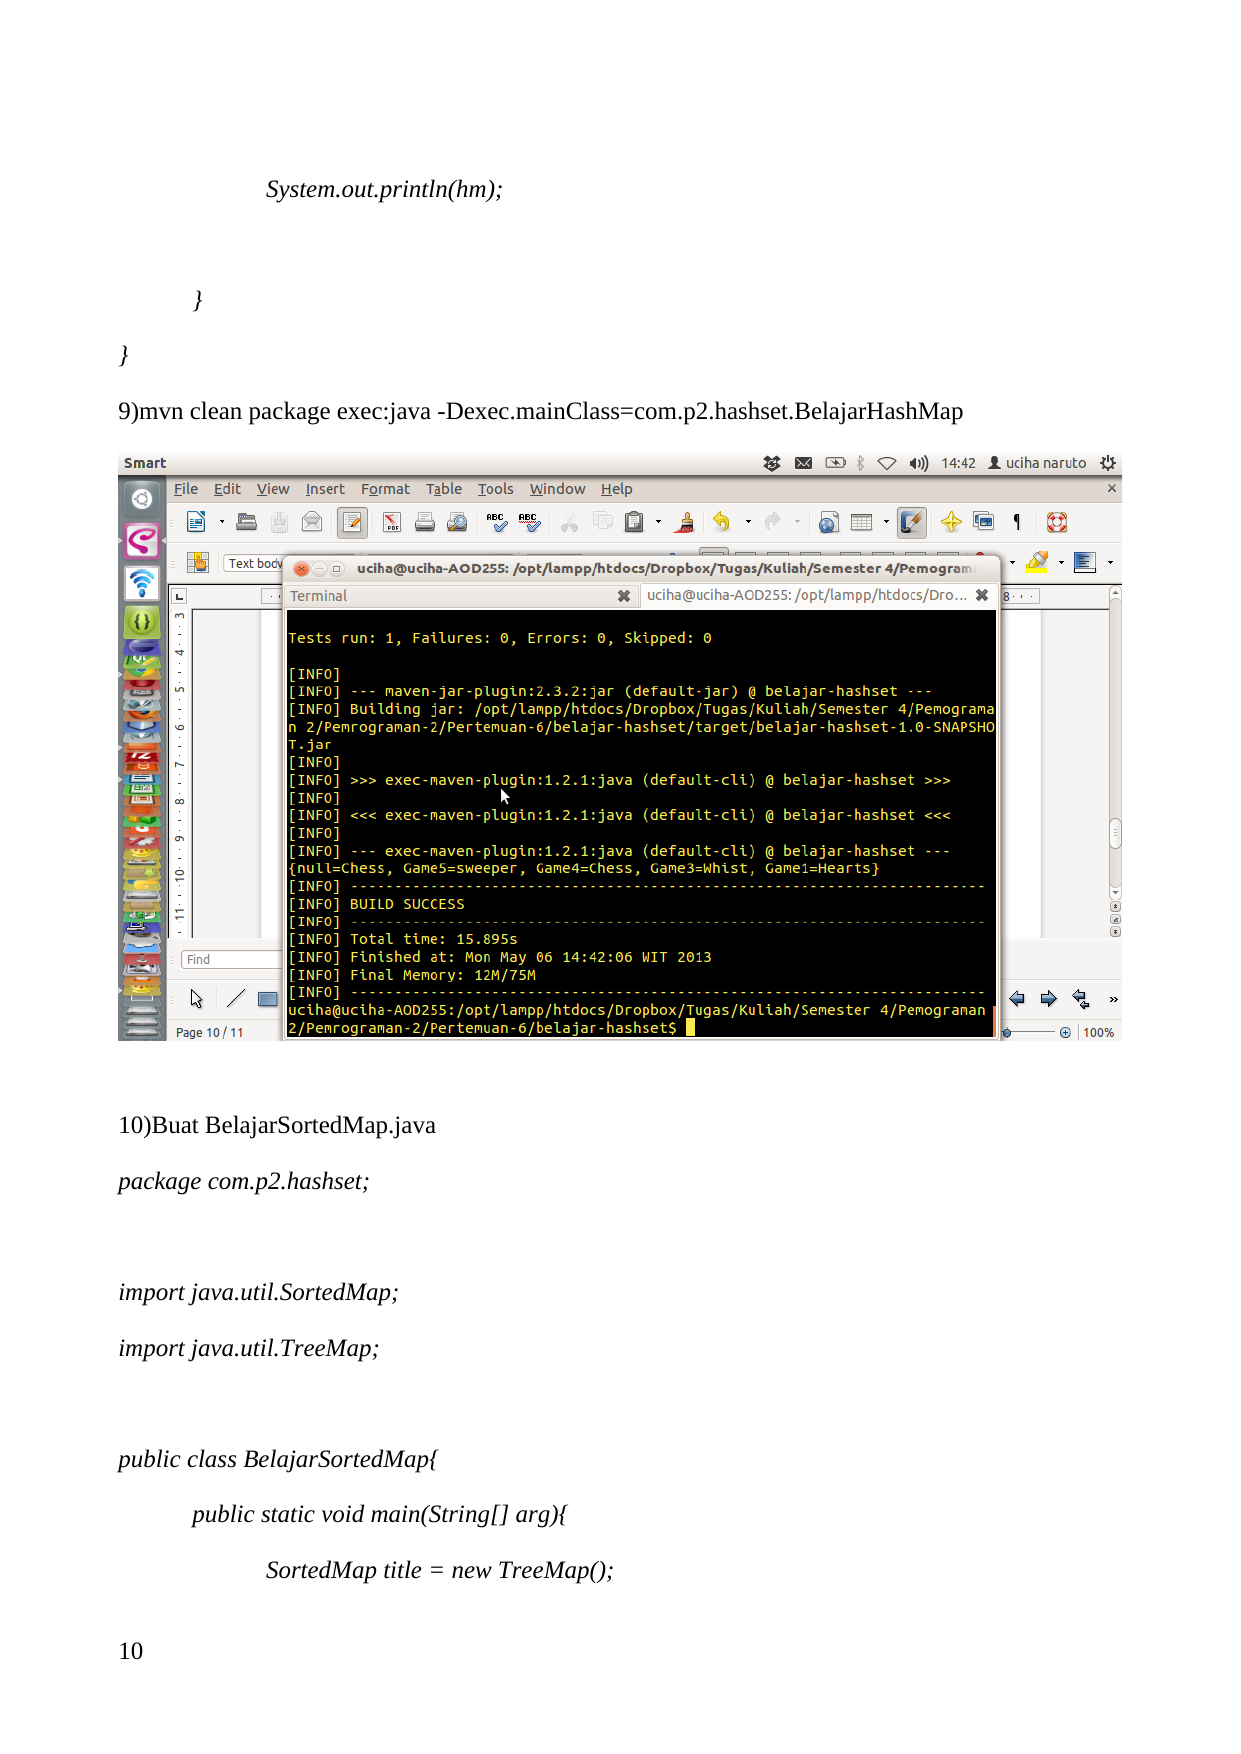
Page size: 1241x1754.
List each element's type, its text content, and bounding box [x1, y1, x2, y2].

text public static void main(String[] arg){ [118, 1499, 1122, 1528]
text import java.util.TreeMap; [118, 1333, 1122, 1361]
text } [118, 341, 1122, 369]
picture [118, 451, 1123, 1041]
text import java.util.SortedMap; [118, 1277, 1122, 1306]
list mvn clean package exec:java -Dexec.mainClass=com.p2.hashset.BelajarHashMap [118, 396, 1122, 425]
text public class BelajarSortedMap{ [118, 1444, 1122, 1473]
list Buat BelajarSortedMap.java [118, 1110, 1122, 1139]
text package com.p2.hashset; [118, 1166, 1122, 1194]
text } [118, 285, 1122, 314]
text System.out.println(hm); [118, 174, 1122, 202]
text SortedMap title = new TreeMap(); [118, 1555, 1122, 1584]
